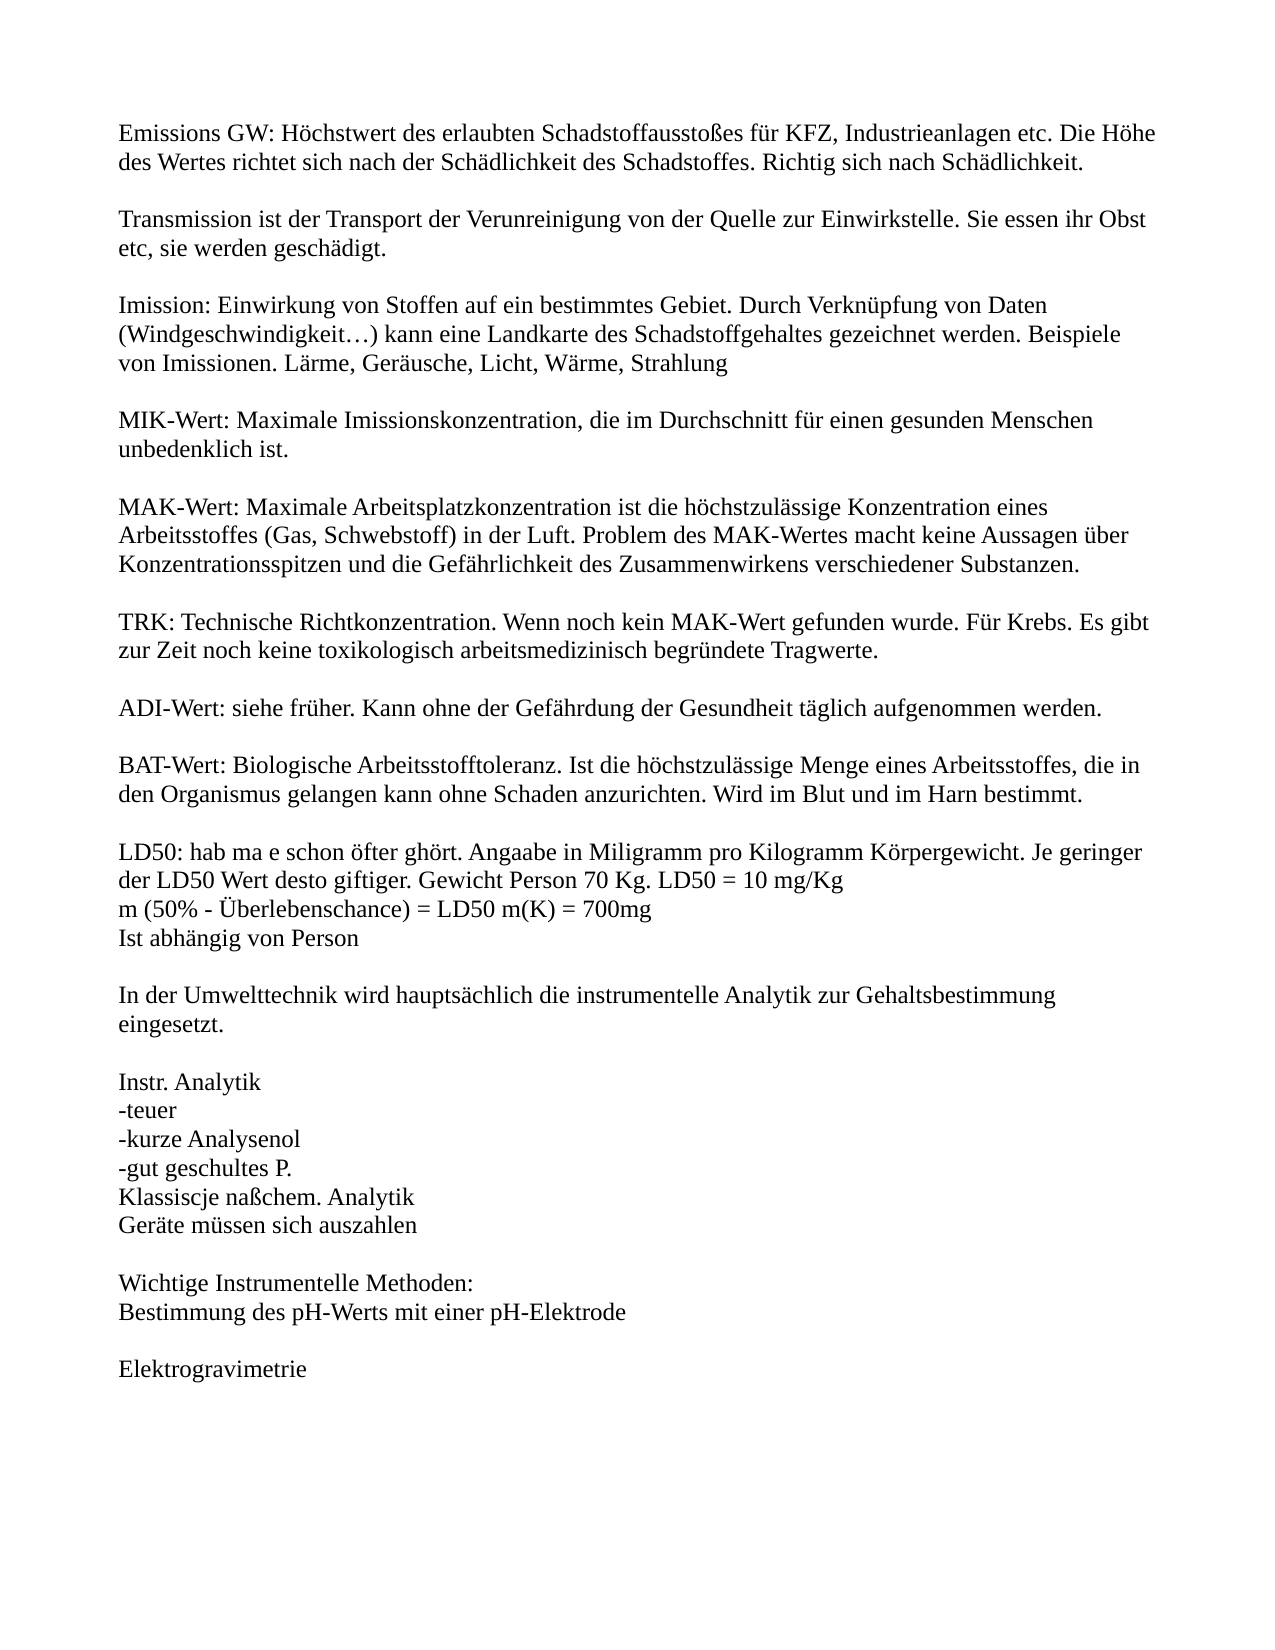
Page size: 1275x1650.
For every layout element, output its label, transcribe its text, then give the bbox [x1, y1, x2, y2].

text Imission: Einwirkung von Stoffen auf ein bestimmtes Gebiet. Durch Verknüpfung von Daten (Windgeschwindigkeit…) kann eine Landkarte des Schadstoffgehaltes gezeichnet werden. Beispiele von Imissionen. Lärme, Geräusche, Licht, Wärme, Strahlung [118, 291, 1157, 377]
text Emissions GW: Höchstwert des erlaubten Schadstoffausstoßes für KFZ, Industrieanlagen etc. Die Höhe des Wertes richtet sich nach der Schädlichkeit des Schadstoffes. Richtig sich nach Schädlichkeit. [118, 118, 1157, 176]
text In der Umwelttechnik wird hauptsächlich die instrumentelle Analytik zur Gehaltsbestimmung eingesetzt. [118, 981, 1157, 1038]
text ADI-Wert: siehe früher. Kann ohne der Gefährdung der Gesundheit täglich aufgenommen werden. [118, 693, 1157, 722]
text MAK-Wert: Maximale Arbeitsplatzkonzentration ist die höchstzulässige Konzentration eines Arbeitsstoffes (Gas, Schwebstoff) in der Luft. Problem des MAK-Wertes macht keine Aussagen über Konzentrationsspitzen und die Gefährlichkeit des Zusammenwirkens verschiedener Substanzen. [118, 492, 1157, 578]
text MIK-Wert: Maximale Imissionskonzentration, die im Durchschnitt für einen gesunden Menschen unbedenklich ist. [118, 406, 1157, 463]
text Ist abhängig von Person [118, 923, 1157, 952]
text Geräte müssen sich auszahlen [118, 1211, 1157, 1239]
text Wichtige Instrumentelle Methoden: [118, 1268, 1157, 1297]
text Transmission ist der Transport der Verunreinigung von der Quelle zur Einwirkstelle. Sie essen ihr Obst etc, sie werden geschädigt. [118, 204, 1157, 262]
text Instr. Analytik [118, 1067, 1157, 1096]
text -gut geschultes P. [118, 1153, 1157, 1182]
text -teuer [118, 1096, 1157, 1124]
text TRK: Technische Richtkonzentration. Wenn noch kein MAK-Wert gefunden wurde. Für Krebs. Es gibt zur Zeit noch keine toxikologisch arbeitsmedizinisch begründete Tragwerte. [118, 607, 1157, 664]
text Elektrogravimetrie [118, 1354, 1157, 1383]
text -kurze Analysenol [118, 1124, 1157, 1153]
text m (50% - Überlebenschance) = LD50 m(K) = 700mg [118, 894, 1157, 923]
text BAT-Wert: Biologische Arbeitsstofftoleranz. Ist die höchstzulässige Menge eines Arbeitsstoffes, die in den Organismus gelangen kann ohne Schaden anzurichten. Wird im Blut und im Harn bestimmt. [118, 751, 1157, 808]
text Bestimmung des pH-Werts mit einer pH-Elektrode [118, 1297, 1157, 1326]
text LD50: hab ma e schon öfter ghört. Angaabe in Miligramm pro Kilogramm Körpergewicht. Je geringer der LD50 Wert desto giftiger. Gewicht Person 70 Kg. LD50 = 10 mg/Kg [118, 837, 1157, 894]
text Klassiscje naßchem. Analytik [118, 1182, 1157, 1211]
